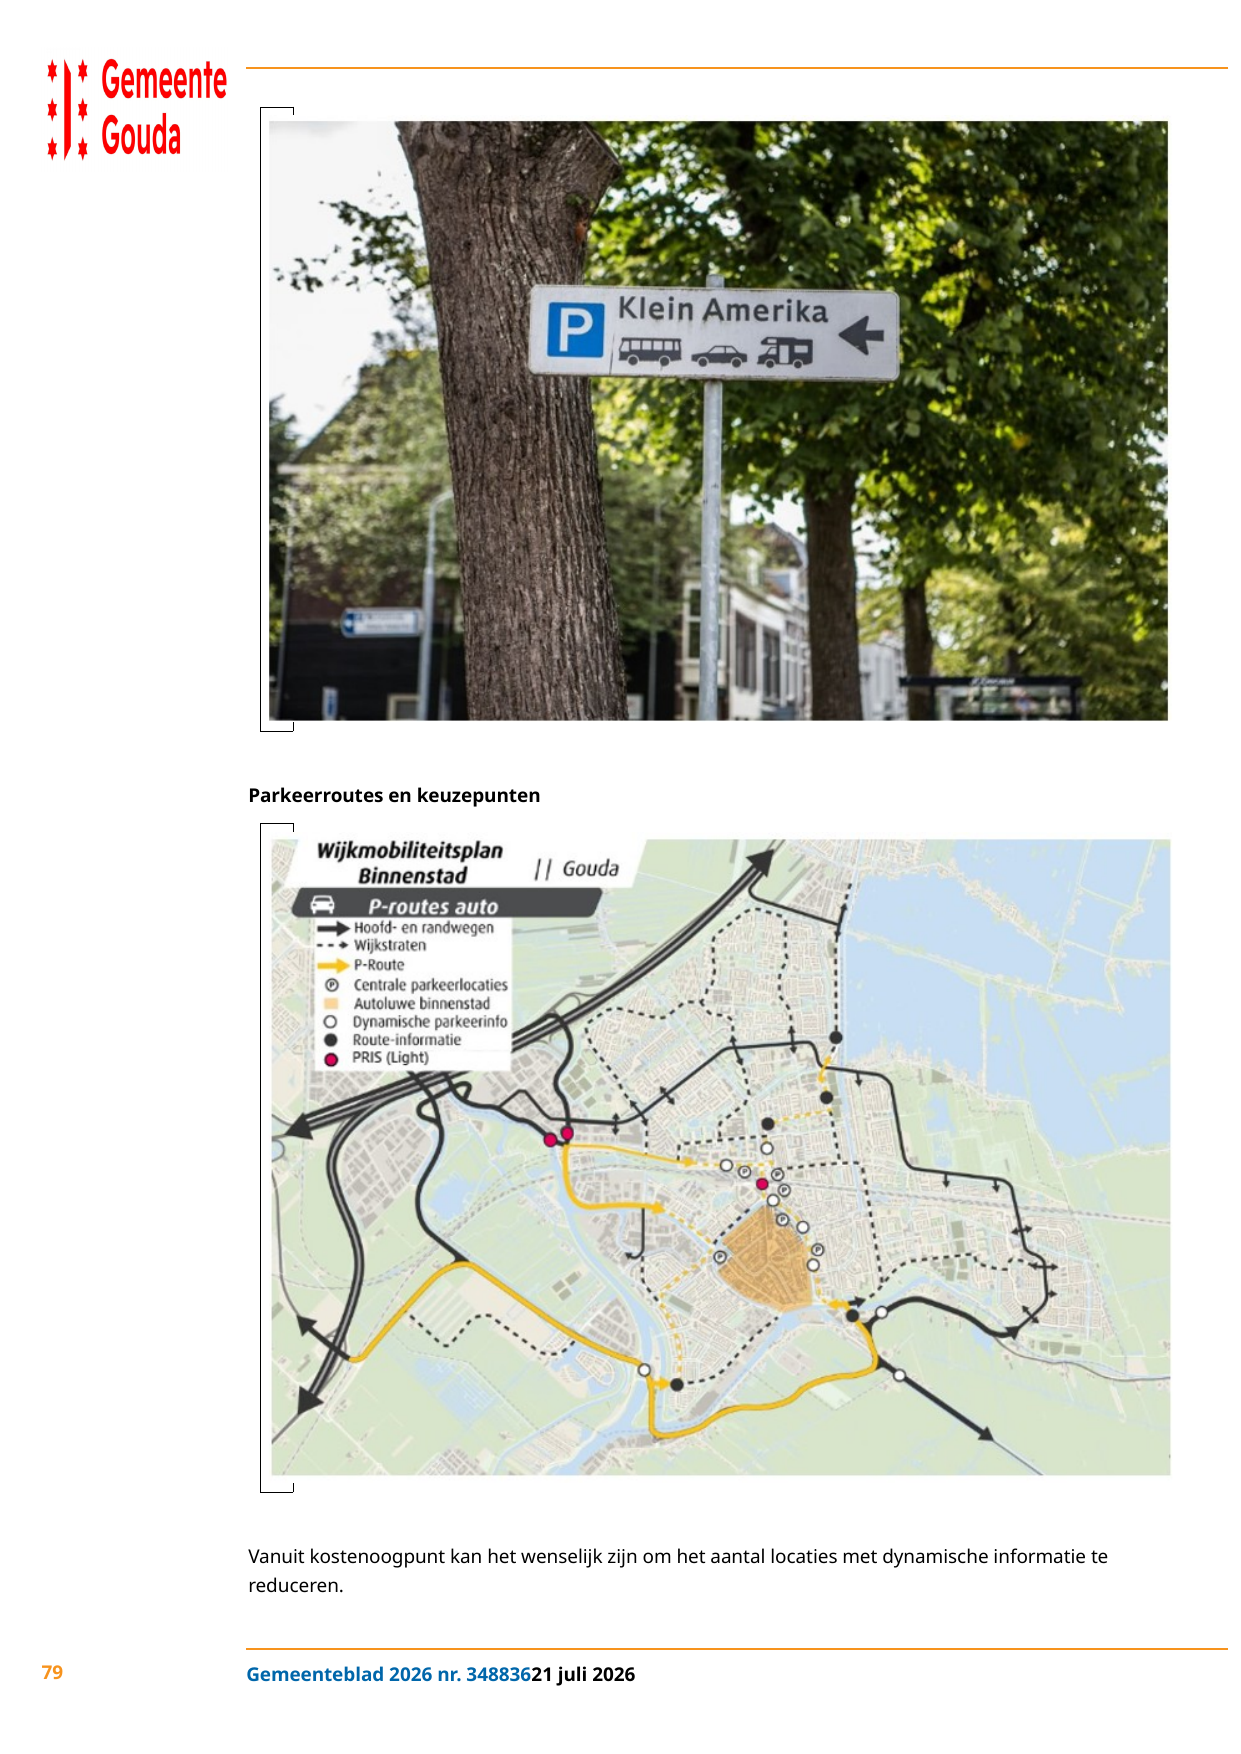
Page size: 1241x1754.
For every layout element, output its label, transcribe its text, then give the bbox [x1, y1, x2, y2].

text Parkeerroutes en keuzepunten [248, 782, 1152, 808]
text Vanuit kostenoogpunt kan het wenselijk zijn om het aantal locaties met dynamische informatie te reduceren. [248, 1543, 1152, 1598]
picture [268, 832, 1173, 1483]
picture [41, 47, 231, 172]
picture [268, 115, 1173, 722]
